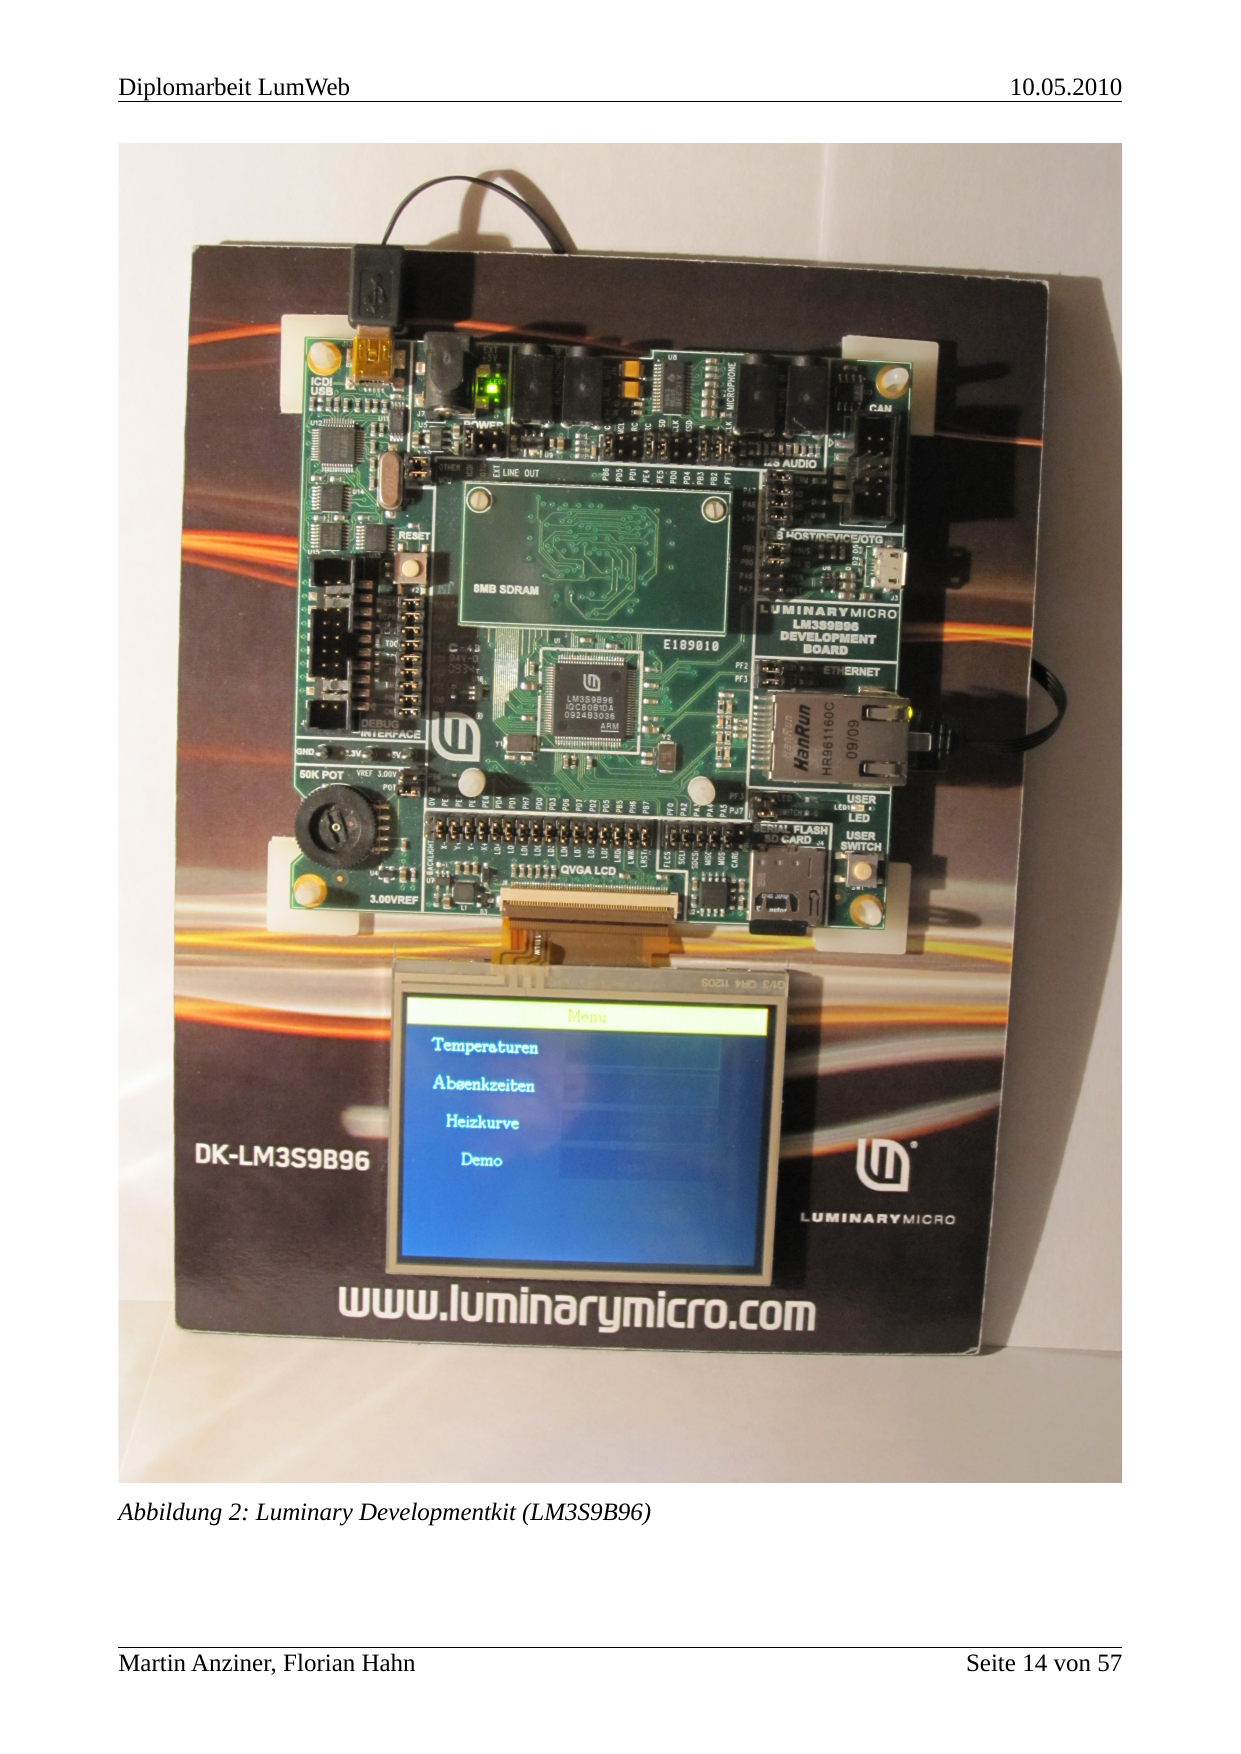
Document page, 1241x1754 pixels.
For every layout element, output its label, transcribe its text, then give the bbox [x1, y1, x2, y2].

picture [118, 143, 1123, 1483]
text Abbildung 2: Luminary Developmentkit (LM3S9B96) [118, 1483, 1122, 1525]
